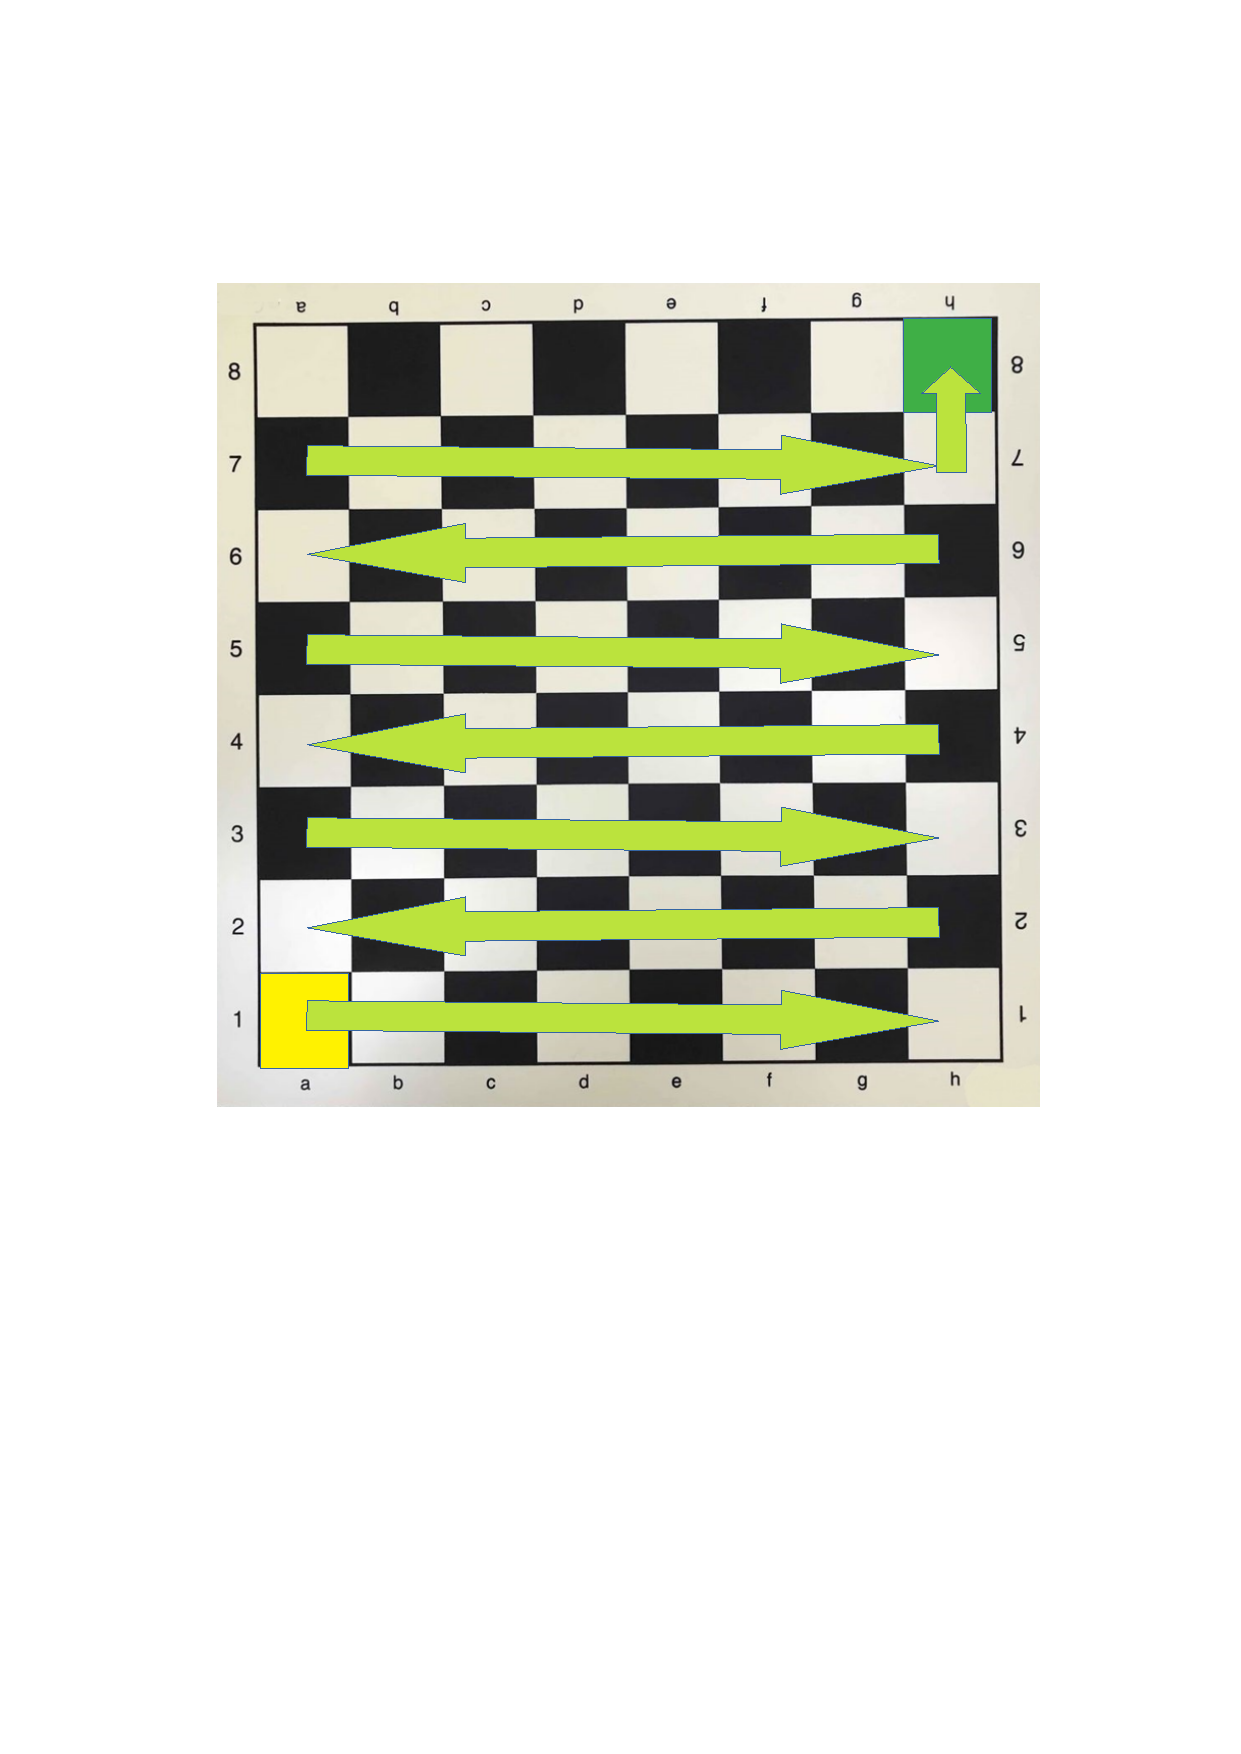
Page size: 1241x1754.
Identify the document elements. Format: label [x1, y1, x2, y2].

text_box [307, 523, 940, 583]
text_box [307, 713, 940, 773]
text_box [306, 318, 992, 495]
picture [217, 283, 1040, 1107]
text_box [306, 807, 939, 867]
text_box [260, 973, 939, 1069]
text_box [307, 896, 940, 956]
text_box [306, 623, 939, 684]
